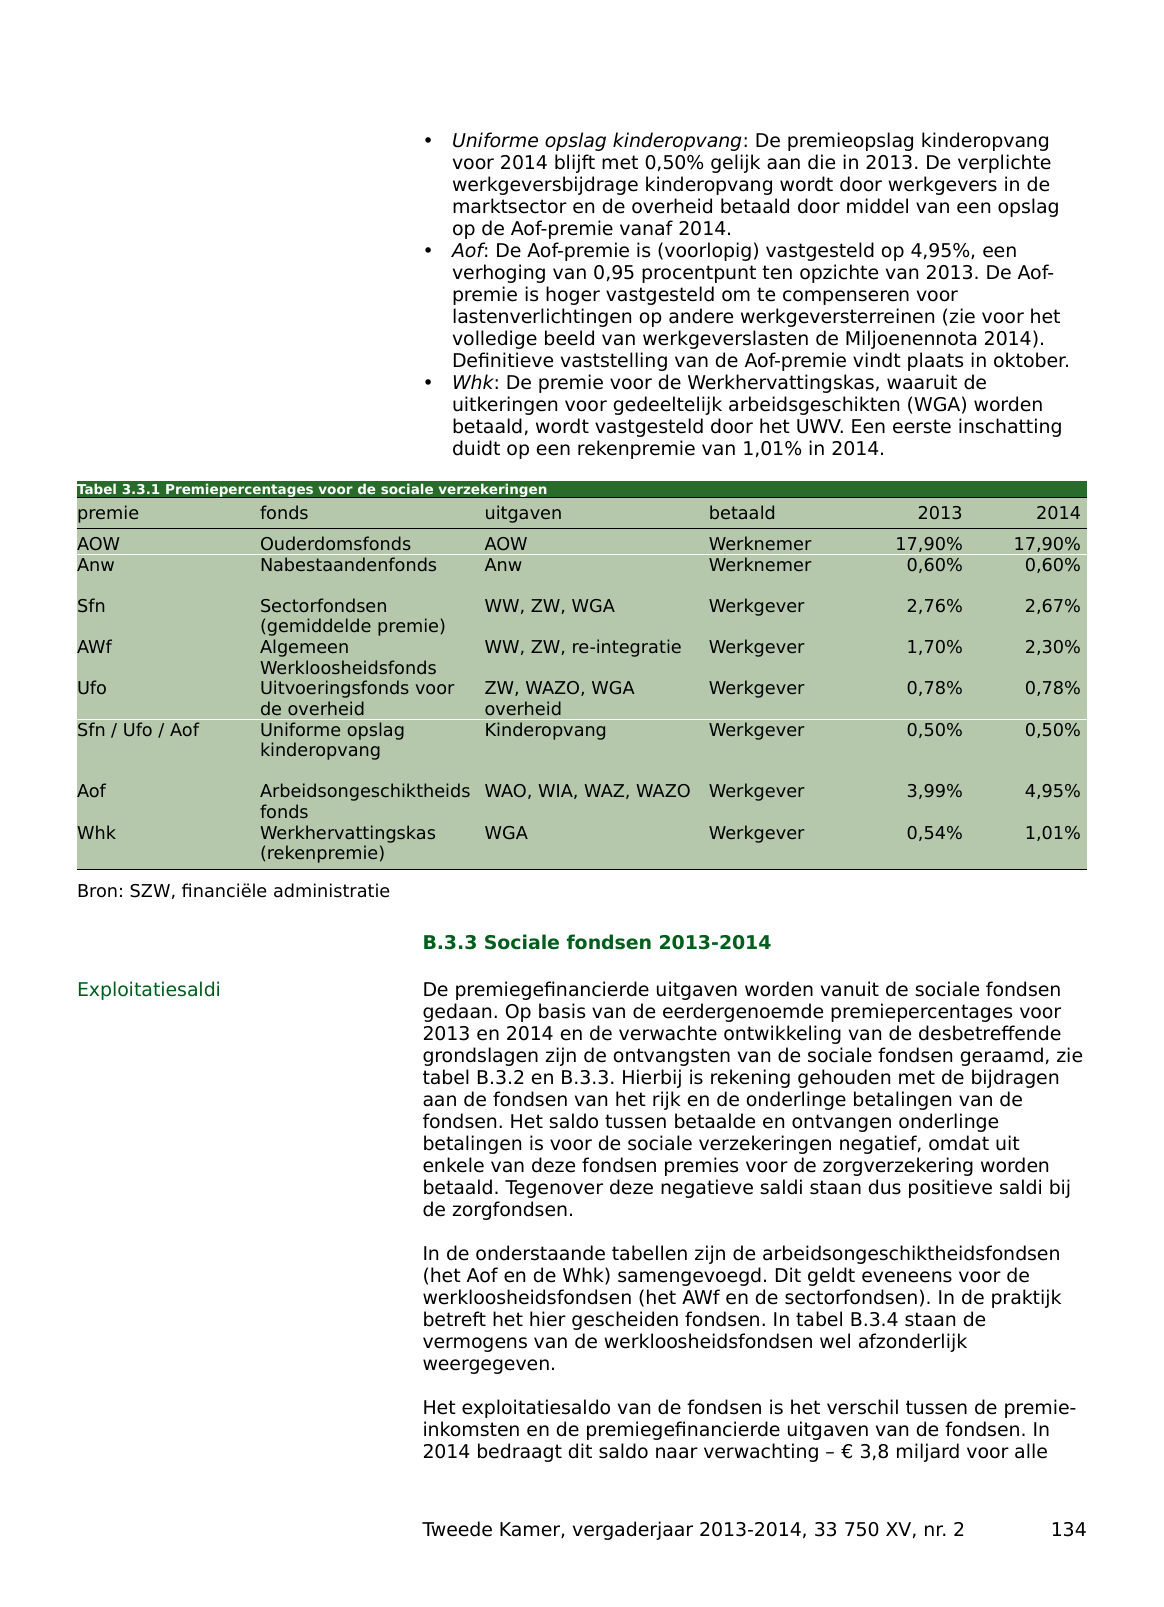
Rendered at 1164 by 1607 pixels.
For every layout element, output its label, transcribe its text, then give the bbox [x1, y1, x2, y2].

table_cell Kinderopvang [478, 720, 703, 761]
table_cell 0,60% [850, 555, 968, 575]
table_cell Uniforme opslag kinderopvang [254, 720, 478, 761]
table_cell WW, ZW, WGA [478, 596, 703, 637]
table_cell Sfn / Ufo / Aof [77, 720, 254, 761]
table_cell [254, 575, 478, 596]
table_cell [969, 761, 1087, 781]
table_cell premie [77, 498, 254, 528]
table_cell Werkgever [703, 781, 850, 823]
table_cell Aof [77, 781, 254, 823]
table_cell Algemeen Werkloosheidsfonds [254, 637, 478, 678]
table_cell Werkgever [703, 596, 850, 637]
text • Whk: De premie voor de Werkhervattingskas, waaruit de uitkeringen voor gedeeltelijk arbeidsgeschikten (WGA) worden betaald, wordt vastgesteld door het UWV. Een eerste inschatting duidt op een rekenpremie van 1,01% in 2014. [422, 372, 1087, 459]
table_cell AWf [77, 637, 254, 678]
table_cell 1,01% [969, 823, 1087, 869]
table_cell 3,99% [850, 781, 968, 823]
table_cell Bron: SZW, financiële administratie [77, 870, 1087, 902]
table_cell [478, 575, 703, 596]
table_cell Werkgever [703, 678, 850, 719]
table_cell [478, 761, 703, 781]
text In de onderstaande tabellen zijn de arbeidsongeschiktheidsfondsen (het Aof en de Whk) samengevoegd. Dit geldt eveneens voor de werkloosheidsfondsen (het AWf en de sectorfondsen). In de praktijk betreft het hier gescheiden fondsen. In tabel B.3.4 staan de vermogens van de werkloosheidsfondsen wel afzonderlijk weergegeven. [422, 1243, 1087, 1375]
table_cell Werknemer [703, 529, 850, 554]
table_cell 0,50% [969, 720, 1087, 761]
table_cell Anw [478, 555, 703, 575]
text De premiegefinancierde uitgaven worden vanuit de sociale fondsen gedaan. Op basis van de eerdergenoemde premiepercentages voor 2013 en 2014 en de verwachte ontwikkeling van de desbetreffende grondslagen zijn de ontvangsten van de sociale fondsen geraamd, zie tabel B.3.2 en B.3.3. Hierbij is rekening gehouden met de bijdragen aan de fondsen van het rijk en de onderlinge betalingen van de fondsen. Het saldo tussen betaalde en ontvangen onderlinge betalingen is voor de sociale verzekeringen negatief, omdat uit enkele van deze fondsen premies voor de zorgverzekering worden betaald. Tegenover deze negatieve saldi staan dus positieve saldi bij de zorgfondsen. [422, 979, 1087, 1221]
table_cell WAO, WIA, WAZ, WAZO [478, 781, 703, 823]
table_cell Werkgever [703, 637, 850, 678]
table_cell Sfn [77, 596, 254, 637]
table_header Tabel 3.3.1 Premiepercentages voor de sociale verzekeringen [77, 481, 1087, 497]
table_cell fonds [254, 498, 478, 528]
table_cell WW, ZW, re-integratie [478, 637, 703, 678]
table_cell 0,78% [850, 678, 968, 719]
table_cell 17,90% [850, 529, 968, 554]
table_cell [254, 761, 478, 781]
table_cell 2,30% [969, 637, 1087, 678]
text Het exploitatiesaldo van de fondsen is het verschil tussen de premie-inkomsten en de premiegefinancierde uitgaven van de fondsen. In 2014 bedraagt dit saldo naar verwachting – € 3,8 miljard voor alle [422, 1397, 1087, 1463]
table_cell Uitvoeringsfonds voor de overheid [254, 678, 478, 719]
table_cell 0,78% [969, 678, 1087, 719]
table_cell 1,70% [850, 637, 968, 678]
table_cell Sectorfondsen (gemiddelde premie) [254, 596, 478, 637]
table_cell 2,76% [850, 596, 968, 637]
table_cell 2014 [969, 498, 1087, 528]
table_cell [703, 575, 850, 596]
table_cell [703, 761, 850, 781]
table_cell [77, 575, 254, 596]
table_cell Werkgever [703, 823, 850, 869]
table_cell WGA [478, 823, 703, 869]
table_cell Werkgever [703, 720, 850, 761]
table_cell Arbeidsongeschiktheidsfonds [254, 781, 478, 823]
table_cell Ufo [77, 678, 254, 719]
table_cell [850, 575, 968, 596]
table_cell Werknemer [703, 555, 850, 575]
subtitle B.3.3 Sociale fondsen 2013-2014 [422, 932, 1087, 954]
table_cell [77, 761, 254, 781]
table_cell 0,60% [969, 555, 1087, 575]
table_cell 17,90% [969, 529, 1087, 554]
table_cell Werkhervattingskas (rekenpremie) [254, 823, 478, 869]
text • Uniforme opslag kinderopvang: De premieopslag kinderopvang voor 2014 blijft met 0,50% gelijk aan die in 2013. De verplichte werkgeversbijdrage kinderopvang wordt door werkgevers in de marktsector en de overheid betaald door middel van een opslag op de Aof-premie vanaf 2014. [422, 130, 1087, 240]
table_cell Anw [77, 555, 254, 575]
table_cell Whk [77, 823, 254, 869]
text Exploitatiesaldi [77, 979, 399, 1001]
table_cell AOW [77, 529, 254, 554]
table_cell 4,95% [969, 781, 1087, 823]
table_cell [969, 575, 1087, 596]
table_cell AOW [478, 529, 703, 554]
table_cell betaald [703, 498, 850, 528]
table_cell 0,50% [850, 720, 968, 761]
table_cell [850, 761, 968, 781]
table_cell 0,54% [850, 823, 968, 869]
table_cell 2013 [850, 498, 968, 528]
text • Aof: De Aof-premie is (voorlopig) vastgesteld op 4,95%, een verhoging van 0,95 procentpunt ten opzichte van 2013. De Aof-premie is hoger vastgesteld om te compenseren voor lastenverlichtingen op andere werkgeversterreinen (zie voor het volledige beeld van werkgeverslasten de Miljoenennota 2014). Definitieve vaststelling van de Aof-premie vindt plaats in oktober. [422, 240, 1087, 372]
table_cell 2,67% [969, 596, 1087, 637]
table_cell ZW, WAZO, WGA overheid [478, 678, 703, 719]
table_cell uitgaven [478, 498, 703, 528]
table_cell Ouderdomsfonds [254, 529, 478, 554]
table_cell Nabestaandenfonds [254, 555, 478, 575]
